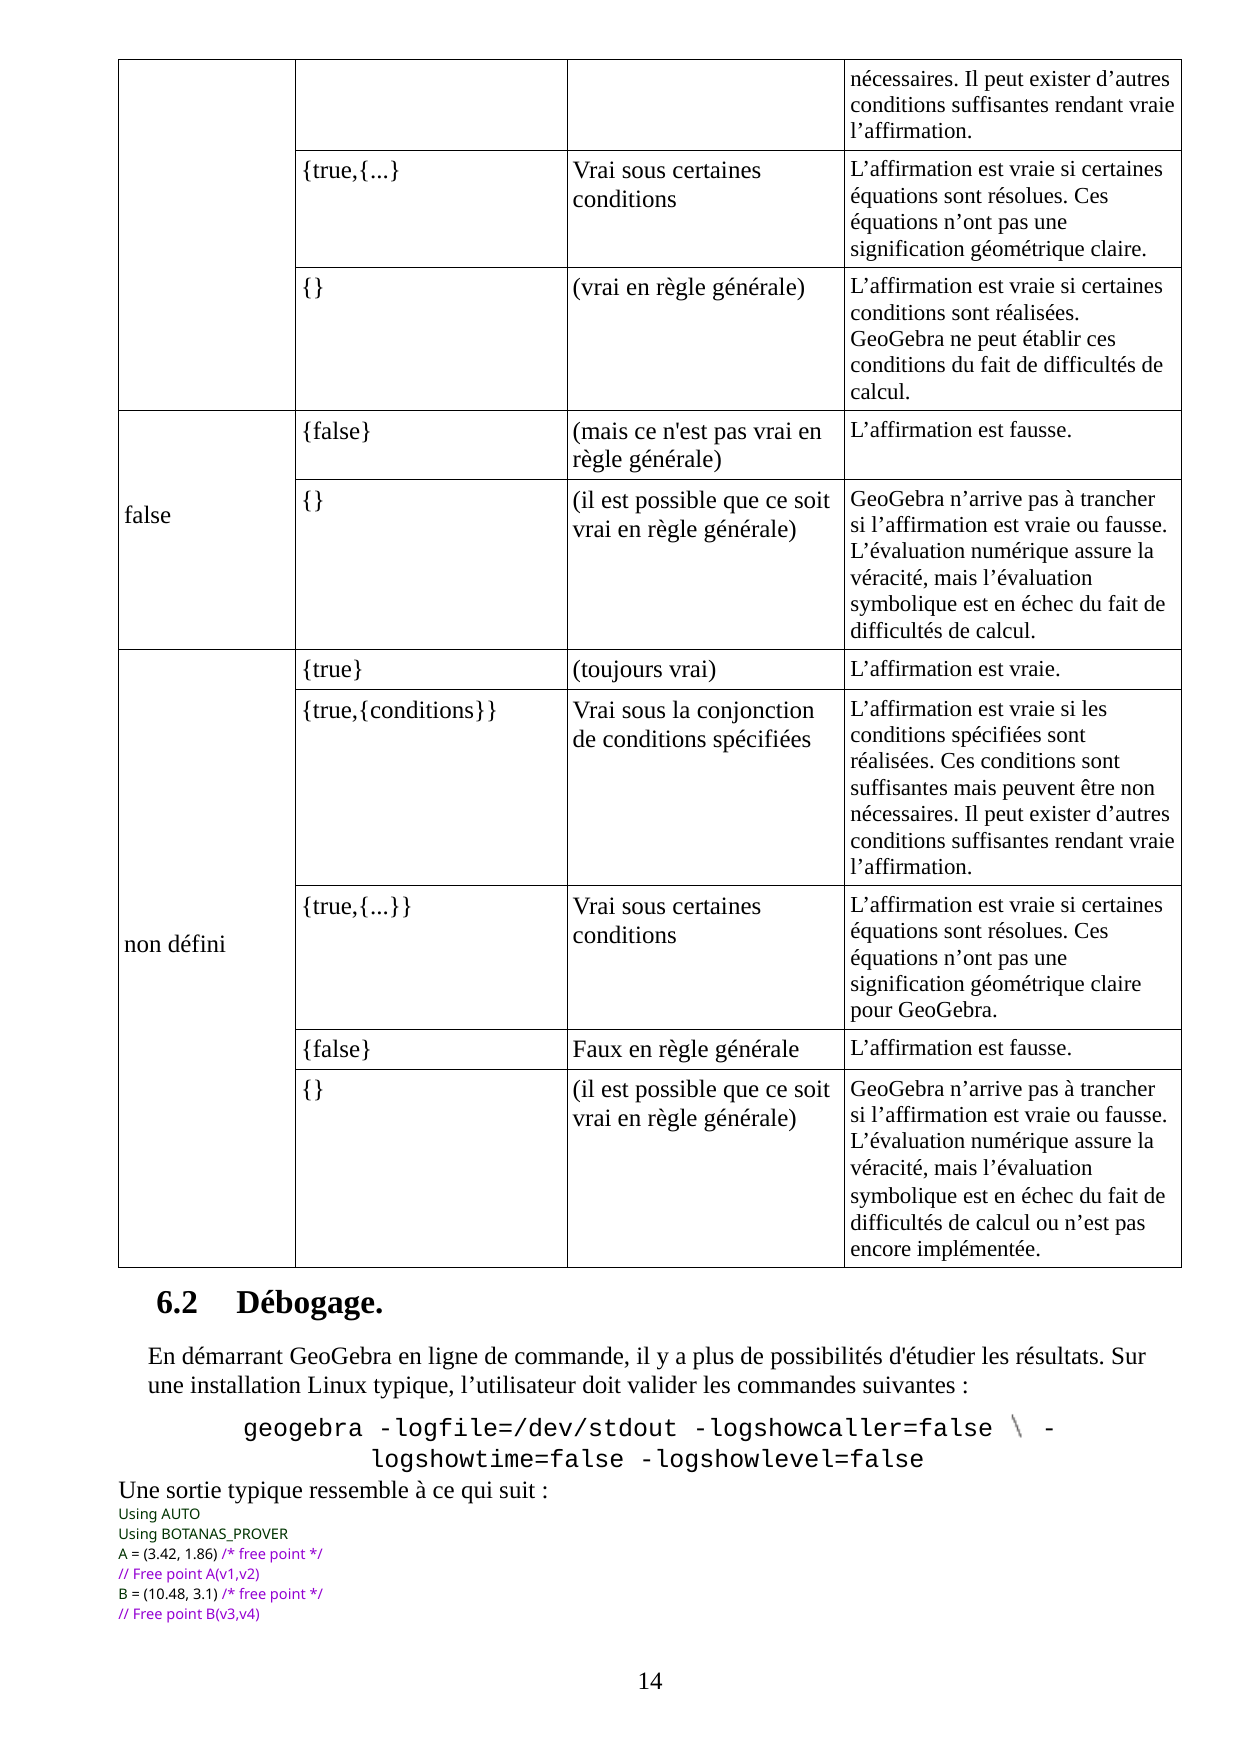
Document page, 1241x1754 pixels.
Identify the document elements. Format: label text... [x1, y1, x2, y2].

text Using BOTANAS_PROVER [118, 1524, 1181, 1544]
table_cell {true} [296, 650, 567, 689]
table_cell (il est possible que ce soit vrai en règle générale) [568, 480, 844, 649]
table_cell L’affirmation est vraie si les conditions spécifiées sont réalisées. Ces conditions sont suffisantes mais peuvent être non nécessaires. Il peut exister d’autres conditions suffisantes rendant vraie l’affirmation. [845, 690, 1181, 885]
subtitle En démarrant GeoGebra en ligne de commande, il y a plus de possibilités d'étudier les résultats. Sur une installation Linux typique, l’utilisateur doit valider les commandes suivantes : [118, 1341, 1181, 1398]
table_cell false [119, 411, 295, 649]
table_cell (mais ce n'est pas vrai en règle générale) [568, 411, 844, 479]
table_cell L’affirmation est fausse. [845, 411, 1181, 479]
table_cell L’affirmation est vraie si certaines équations sont résolues. Ces équations n’ont pas une signification géométrique claire pour GeoGebra. [845, 886, 1181, 1028]
table_cell Vrai sous certaines conditions [568, 886, 844, 1028]
text Une sortie typique ressemble à ce qui suit : [118, 1475, 1181, 1504]
table_cell L’affirmation est fausse. [845, 1030, 1181, 1069]
table_cell L’affirmation est vraie. [845, 650, 1181, 689]
table_cell Vrai sous la conjonction de conditions spécifiées [568, 690, 844, 885]
table_cell Vrai sous certaines conditions [568, 151, 844, 267]
table_cell (toujours vrai) [568, 650, 844, 689]
text A = (3.42, 1.86) /* free point */ [118, 1544, 1181, 1564]
table_cell [296, 60, 567, 150]
table_cell {true,{...}} [296, 886, 567, 1028]
table_cell [568, 60, 844, 150]
table_cell {false} [296, 411, 567, 479]
subtitle Débogage. [148, 1282, 1181, 1320]
table_cell nécessaires. Il peut exister d’autres conditions suffisantes rendant vraie l’affirmation. [845, 60, 1181, 150]
table_cell {} [296, 1070, 567, 1267]
picture [1007, 1411, 1027, 1444]
table_cell (vrai en règle générale) [568, 268, 844, 410]
table_cell non défini [119, 650, 295, 1267]
table_cell (il est possible que ce soit vrai en règle générale) [568, 1070, 844, 1267]
text geogebra -logfile=/dev/stdout -logshowcaller=false -logshowtime=false -logshowlevel=false [118, 1411, 1181, 1475]
table_cell {} [296, 268, 567, 410]
table_cell {} [296, 480, 567, 649]
text Using AUTO [118, 1504, 1181, 1524]
table_cell L’affirmation est vraie si certaines conditions sont réalisées. GeoGebra ne peut établir ces conditions du fait de difficultés de calcul. [845, 268, 1181, 410]
table_cell {false} [296, 1030, 567, 1069]
table_cell {true,{conditions}} [296, 690, 567, 885]
table_cell {true,{...} [296, 151, 567, 267]
table_cell GeoGebra n’arrive pas à trancher si l’affirmation est vraie ou fausse. L’évaluation numérique assure la véracité, mais l’évaluation symbolique est en échec du fait de difficultés de calcul ou n’est pas encore implémentée. [845, 1070, 1181, 1267]
table_cell GeoGebra n’arrive pas à trancher si l’affirmation est vraie ou fausse. L’évaluation numérique assure la véracité, mais l’évaluation symbolique est en échec du fait de difficultés de calcul. [845, 480, 1181, 649]
text B = (10.48, 3.1) /* free point */ [118, 1583, 1181, 1603]
text // Free point A(v1,v2) [118, 1564, 1181, 1583]
table_cell Faux en règle générale [568, 1030, 844, 1069]
table_cell [119, 60, 295, 410]
table_cell L’affirmation est vraie si certaines équations sont résolues. Ces équations n’ont pas une signification géométrique claire. [845, 151, 1181, 267]
text // Free point B(v3,v4) [118, 1603, 1181, 1623]
